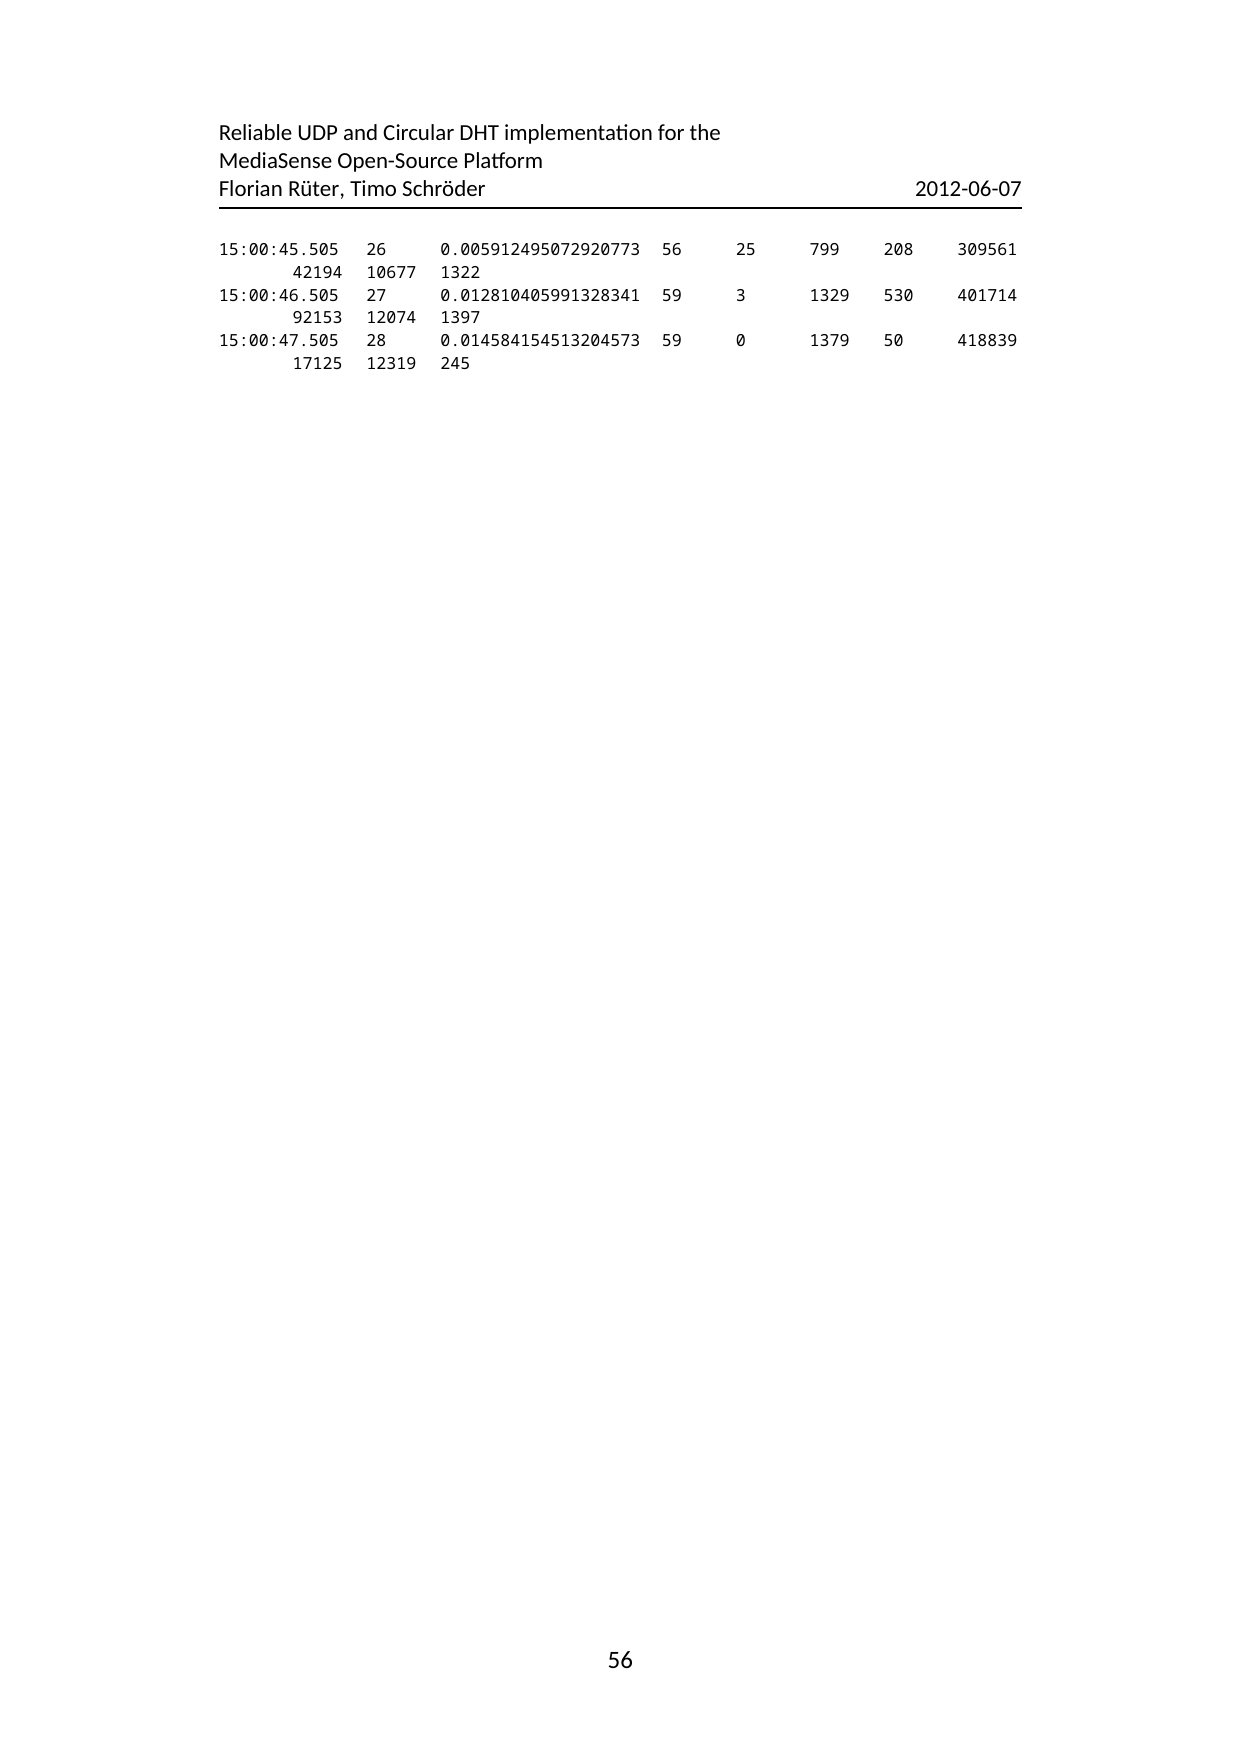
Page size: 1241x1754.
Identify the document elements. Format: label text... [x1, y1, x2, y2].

text 15:00:47.505 28 0.014584154513204573 59 0 1379 50 418839 17125 12319 245 [218, 329, 1022, 374]
text 15:00:45.505 26 0.005912495072920773 56 25 799 208 309561 42194 10677 1322 [218, 238, 1022, 283]
text 15:00:46.505 27 0.012810405991328341 59 3 1329 530 401714 92153 12074 1397 [218, 283, 1022, 329]
